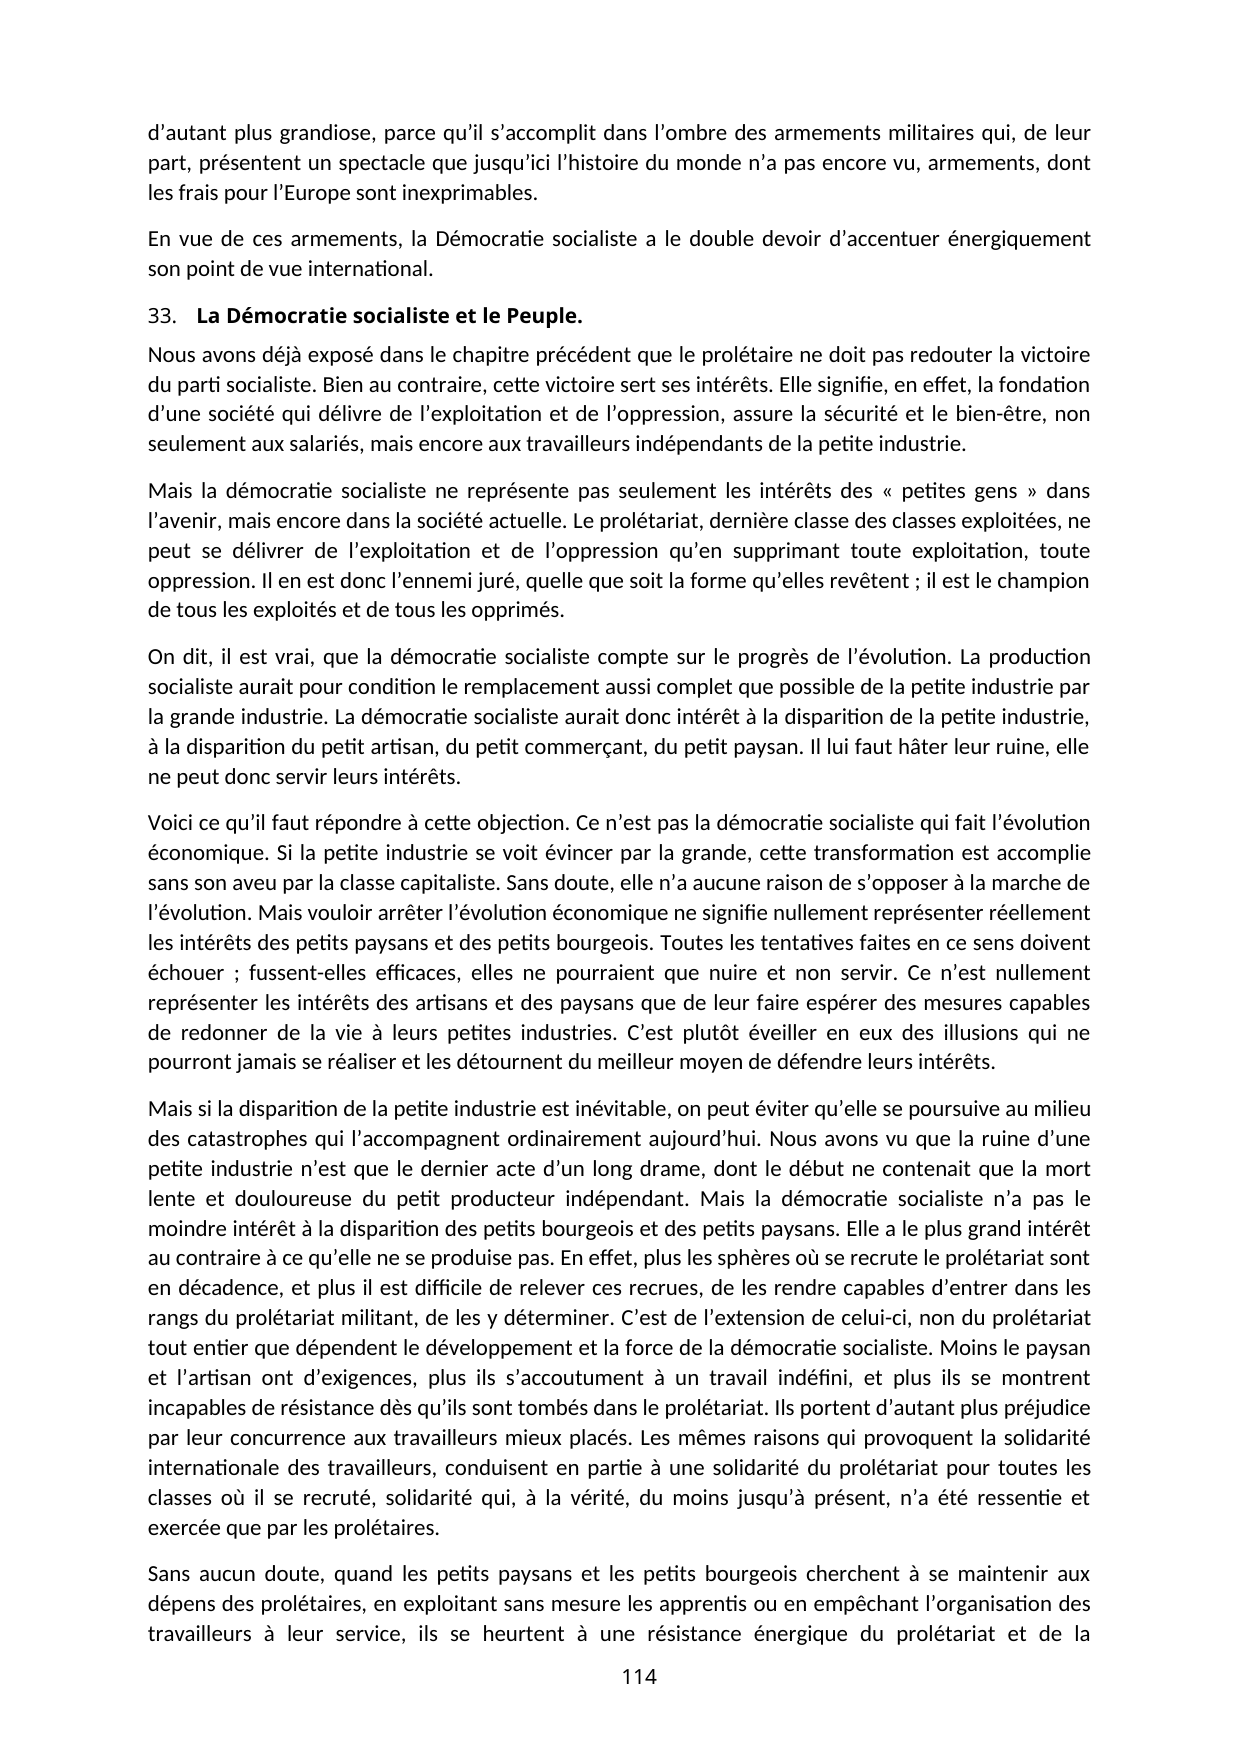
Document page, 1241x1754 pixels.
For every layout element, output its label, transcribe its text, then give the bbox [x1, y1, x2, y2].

text Mais la démocratie socialiste ne représente pas seulement les intérêts des « petites gens » dans l’avenir, mais encore dans la société actuelle. Le prolétariat, dernière classe des classes exploitées, ne peut se délivrer de l’exploitation et de l’oppression qu’en supprimant toute exploitation, toute oppression. Il en est donc l’ennemi juré, quelle que soit la forme qu’elles revêtent ; il est le champion de tous les exploités et de tous les opprimés. [148, 476, 1093, 624]
text On dit, il est vrai, que la démocratie socialiste compte sur le progrès de l’évolution. La production socialiste aurait pour condition le remplacement aussi complet que possible de la petite industrie par la grande industrie. La démocratie socialiste aurait donc intérêt à la disparition de la petite industrie, à la disparition du petit artisan, du petit commerçant, du petit paysan. Il lui faut hâter leur ruine, elle ne peut donc servir leurs intérêts. [148, 642, 1093, 790]
text Mais si la disparition de la petite industrie est inévitable, on peut éviter qu’elle se poursuive au milieu des catastrophes qui l’accompagnent ordinairement aujourd’hui. Nous avons vu que la ruine d’une petite industrie n’est que le dernier acte d’un long drame, dont le début ne contenait que la mort lente et douloureuse du petit producteur indépendant. Mais la démocratie socialiste n’a pas le moindre intérêt à la disparition des petits bourgeois et des petits paysans. Elle a le plus grand intérêt au contraire à ce qu’elle ne se produise pas. En effet, plus les sphères où se recrute le prolétariat sont en décadence, et plus il est difficile de relever ces recrues, de les rendre capables d’entrer dans les rangs du prolétariat militant, de les y déterminer. C’est de l’extension de celui-ci, non du prolétariat tout entier que dépendent le développement et la force de la démocratie socialiste. Moins le paysan et l’artisan ont d’exigences, plus ils s’accoutument à un travail indéfini, et plus ils se montrent incapables de résistance dès qu’ils sont tombés dans le prolétariat. Ils portent d’autant plus préjudice par leur concurrence aux travailleurs mieux placés. Les mêmes raisons qui provoquent la solidarité internationale des travailleurs, conduisent en partie à une solidarité du prolétariat pour toutes les classes où il se recruté, solidarité qui, à la vérité, du moins jusqu’à présent, n’a été ressentie et exercée que par les prolétaires. [148, 1094, 1093, 1541]
text Voici ce qu’il faut répondre à cette objection. Ce n’est pas la démocratie socialiste qui fait l’évolution économique. Si la petite industrie se voit évincer par la grande, cette transformation est accomplie sans son aveu par la classe capitaliste. Sans doute, elle n’a aucune raison de s’opposer à la marche de l’évolution. Mais vouloir arrêter l’évolution économique ne signifie nullement représenter réellement les intérêts des petits paysans et des petits bourgeois. Toutes les tentatives faites en ce sens doivent échouer ; fussent-elles efficaces, elles ne pourraient que nuire et non servir. Ce n’est nullement représenter les intérêts des artisans et des paysans que de leur faire espérer des mesures capables de redonner de la vie à leurs petites industries. C’est plutôt éveiller en eux des illusions qui ne pourront jamais se réaliser et les détournent du meilleur moyen de défendre leurs intérêts. [148, 808, 1093, 1076]
text En vue de ces armements, la Démocratie socialiste a le double devoir d’accentuer énergiquement son point de vue international. [148, 224, 1093, 282]
text Sans aucun doute, quand les petits paysans et les petits bourgeois cherchent à se maintenir aux dépens des prolétaires, en exploitant sans mesure les apprentis ou en empêchant l’organisation des travailleurs à leur service, ils se heurtent à une résistance énergique du prolétariat et de la [148, 1559, 1093, 1647]
subtitle La Démocratie socialiste et le Peuple. [148, 301, 1093, 329]
text d’autant plus grandiose, parce qu’il s’accomplit dans l’ombre des armements militaires qui, de leur part, présentent un spectacle que jusqu’ici l’histoire du monde n’a pas encore vu, armements, dont les frais pour l’Europe sont inexprimables. [148, 118, 1093, 206]
text Nous avons déjà exposé dans le chapitre précédent que le prolétaire ne doit pas redouter la victoire du parti socialiste. Bien au contraire, cette victoire sert ses intérêts. Elle signifie, en effet, la fondation d’une société qui délivre de l’exploitation et de l’oppression, assure la sécurité et le bien-être, non seulement aux salariés, mais encore aux travailleurs indépendants de la petite industrie. [148, 340, 1093, 457]
